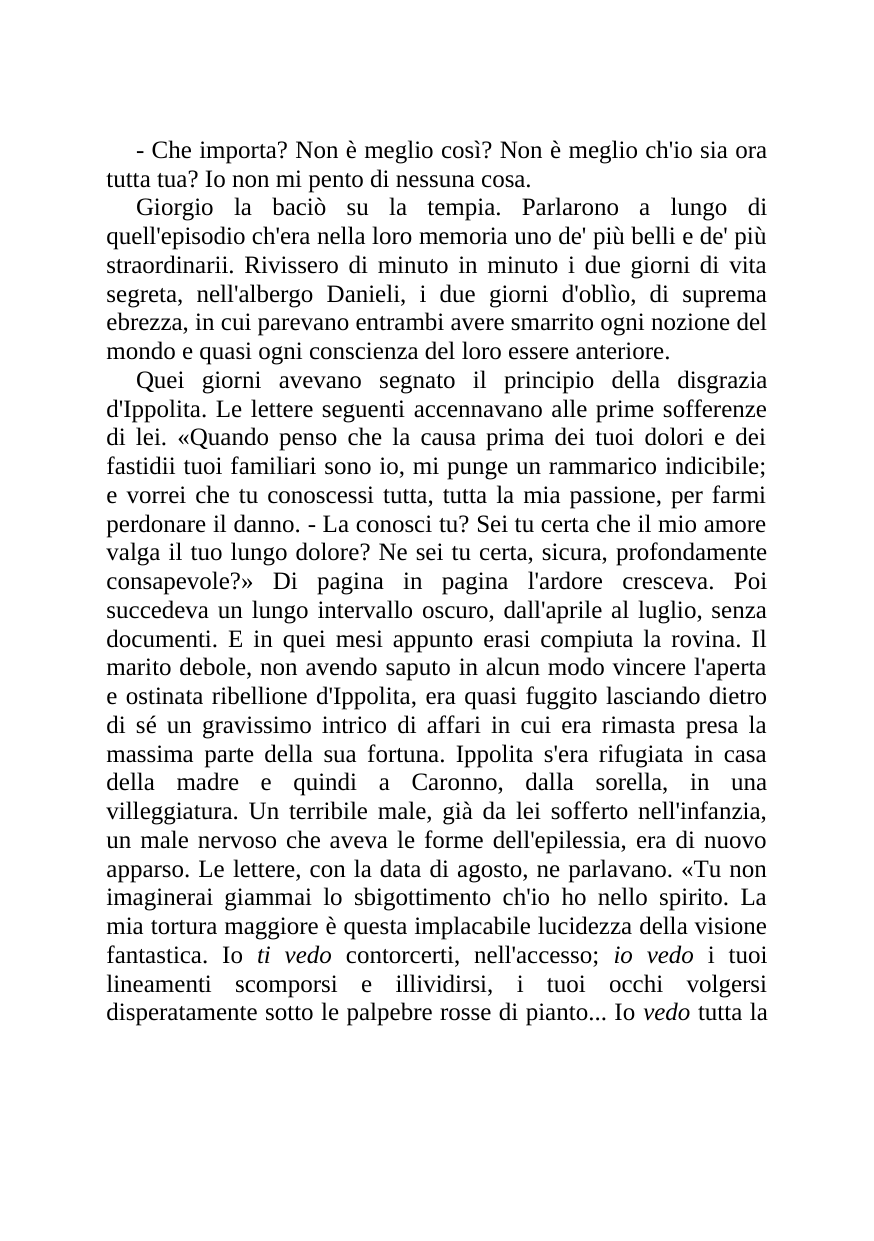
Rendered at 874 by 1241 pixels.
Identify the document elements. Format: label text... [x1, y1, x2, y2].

text Quei giorni avevano segnato il principio della disgrazia d'Ippolita. Le lettere seguenti accennavano alle prime sofferenze di lei. «Quando penso che la causa prima dei tuoi dolori e dei fastidii tuoi familiari sono io, mi punge un rammarico indicibile; e vorrei che tu conoscessi tutta, tutta la mia passione, per farmi perdonare il danno. - La conosci tu? Sei tu certa che il mio amore valga il tuo lungo dolore? Ne sei tu certa, sicura, profondamente consapevole?» Di pagina in pagina l'ardore cresceva. Poi succedeva un lungo intervallo oscuro, dall'aprile al luglio, senza documenti. E in quei mesi appunto erasi compiuta la rovina. Il marito debole, non avendo saputo in alcun modo vincere l'aperta e ostinata ribellione d'Ippolita, era quasi fuggito lasciando dietro di sé un gravissimo intrico di affari in cui era rimasta presa la massima parte della sua fortuna. Ippolita s'era rifugiata in casa della madre e quindi a Caronno, dalla sorella, in una villeggiatura. Un terribile male, già da lei sofferto nell'infanzia, un male nervoso che aveva le forme dell'epilessia, era di nuovo apparso. Le lettere, con la data di agosto, ne parlavano. «Tu non imaginerai giammai lo sbigottimento ch'io ho nello spirito. La mia tortura maggiore è questa implacabile lucidezza della visione fantastica. Io ti vedo contorcerti, nell'accesso; io vedo i tuoi lineamenti scomporsi e illividirsi, i tuoi occhi volgersi disperatamente sotto le palpebre rosse di pianto... Io vedo tutta la [106, 365, 768, 1026]
text - Che importa? Non è meglio così? Non è meglio ch'io sia ora tutta tua? Io non mi pento di nessuna cosa. [106, 135, 768, 192]
text Giorgio la baciò su la tempia. Parlarono a lungo di quell'episodio ch'era nella loro memoria uno de' più belli e de' più straordinarii. Rivissero di minuto in minuto i due giorni di vita segreta, nell'albergo Danieli, i due giorni d'oblìo, di suprema ebrezza, in cui parevano entrambi avere smarrito ogni nozione del mondo e quasi ogni conscienza del loro essere anteriore. [106, 192, 768, 365]
